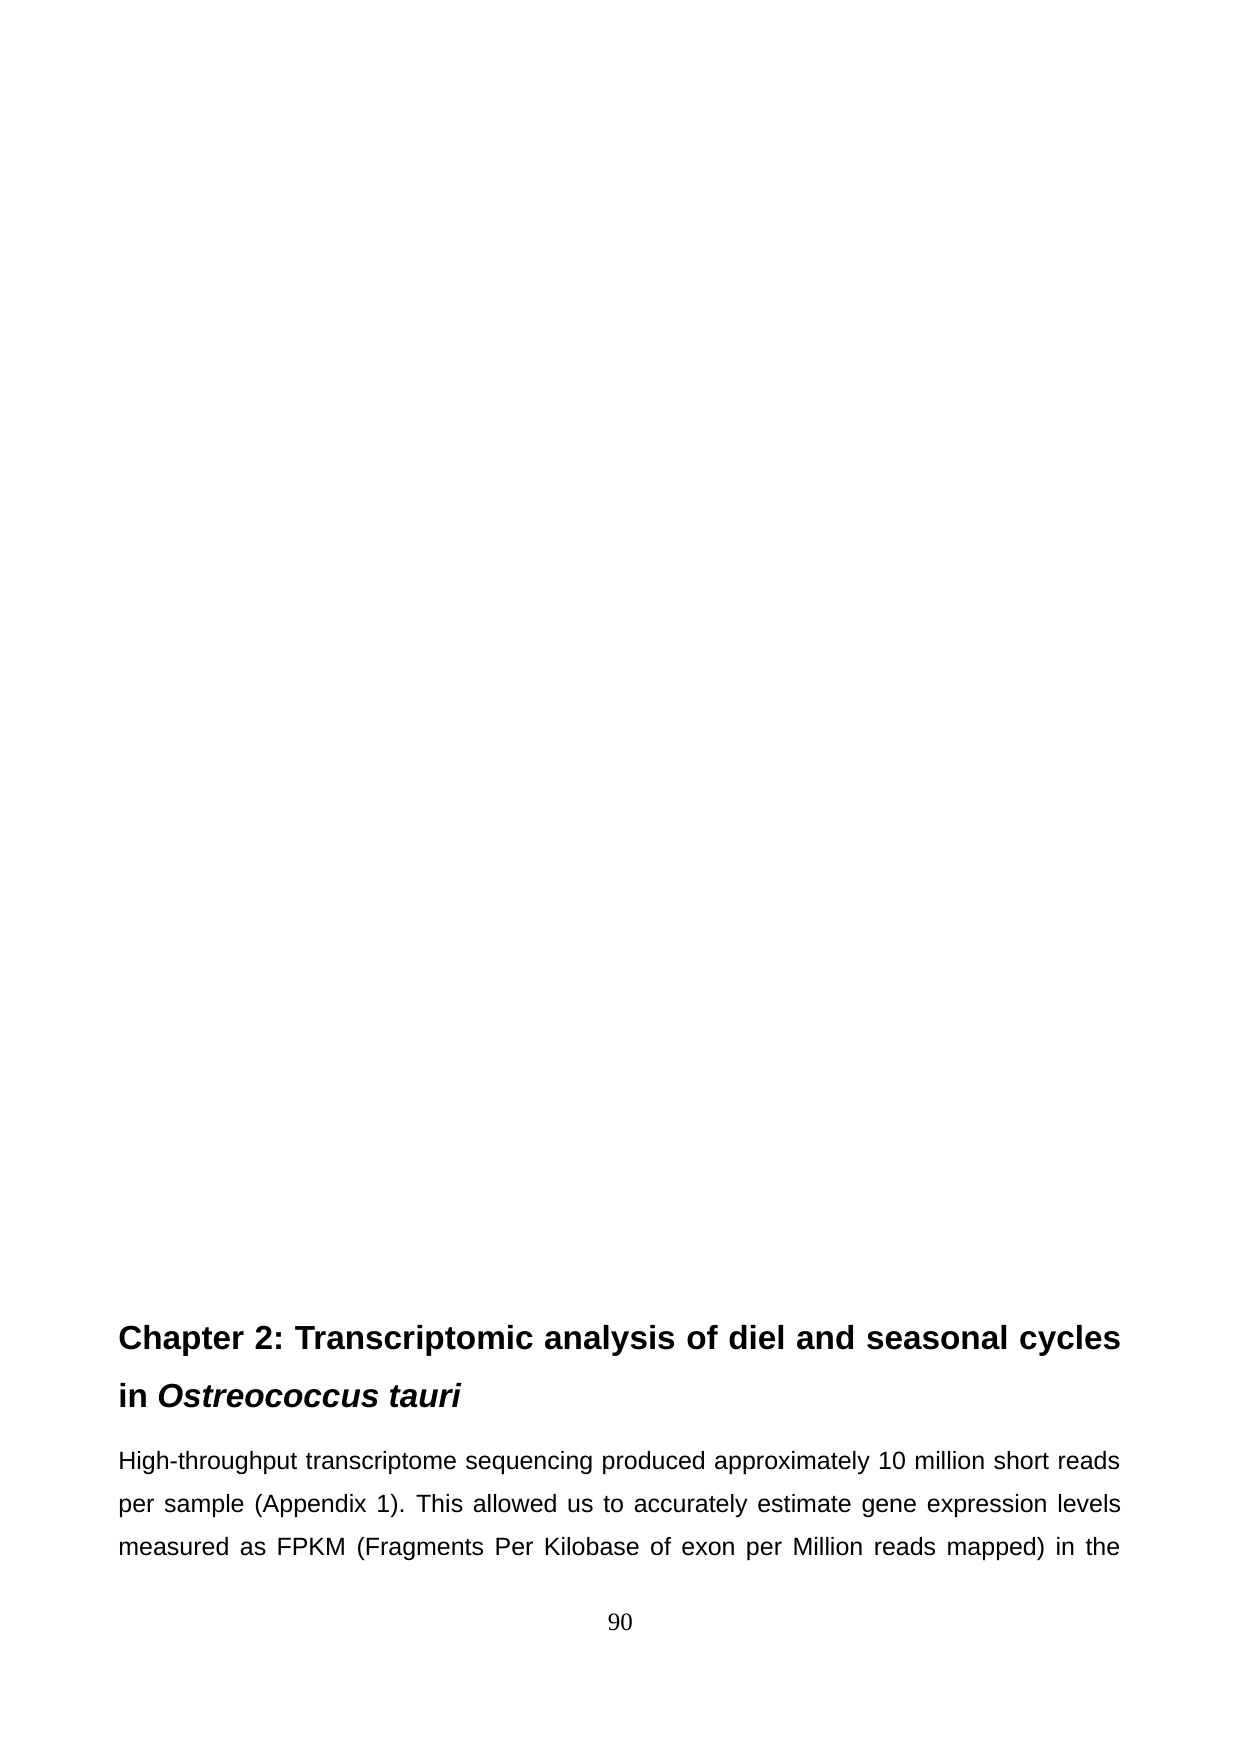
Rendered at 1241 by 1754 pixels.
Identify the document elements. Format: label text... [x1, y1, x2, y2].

text High-throughput transcriptome sequencing produced approximately 10 million short reads per sample (Appendix 1). This allowed us to accurately estimate gene expression levels measured as FPKM (Fragments Per Kilobase of exon per Million reads mapped) in the [118, 1446, 1122, 1561]
subtitle Chapter 2: Transcriptomic analysis of diel and seasonal cycles in Ostreococcus tauri [118, 1318, 1122, 1414]
